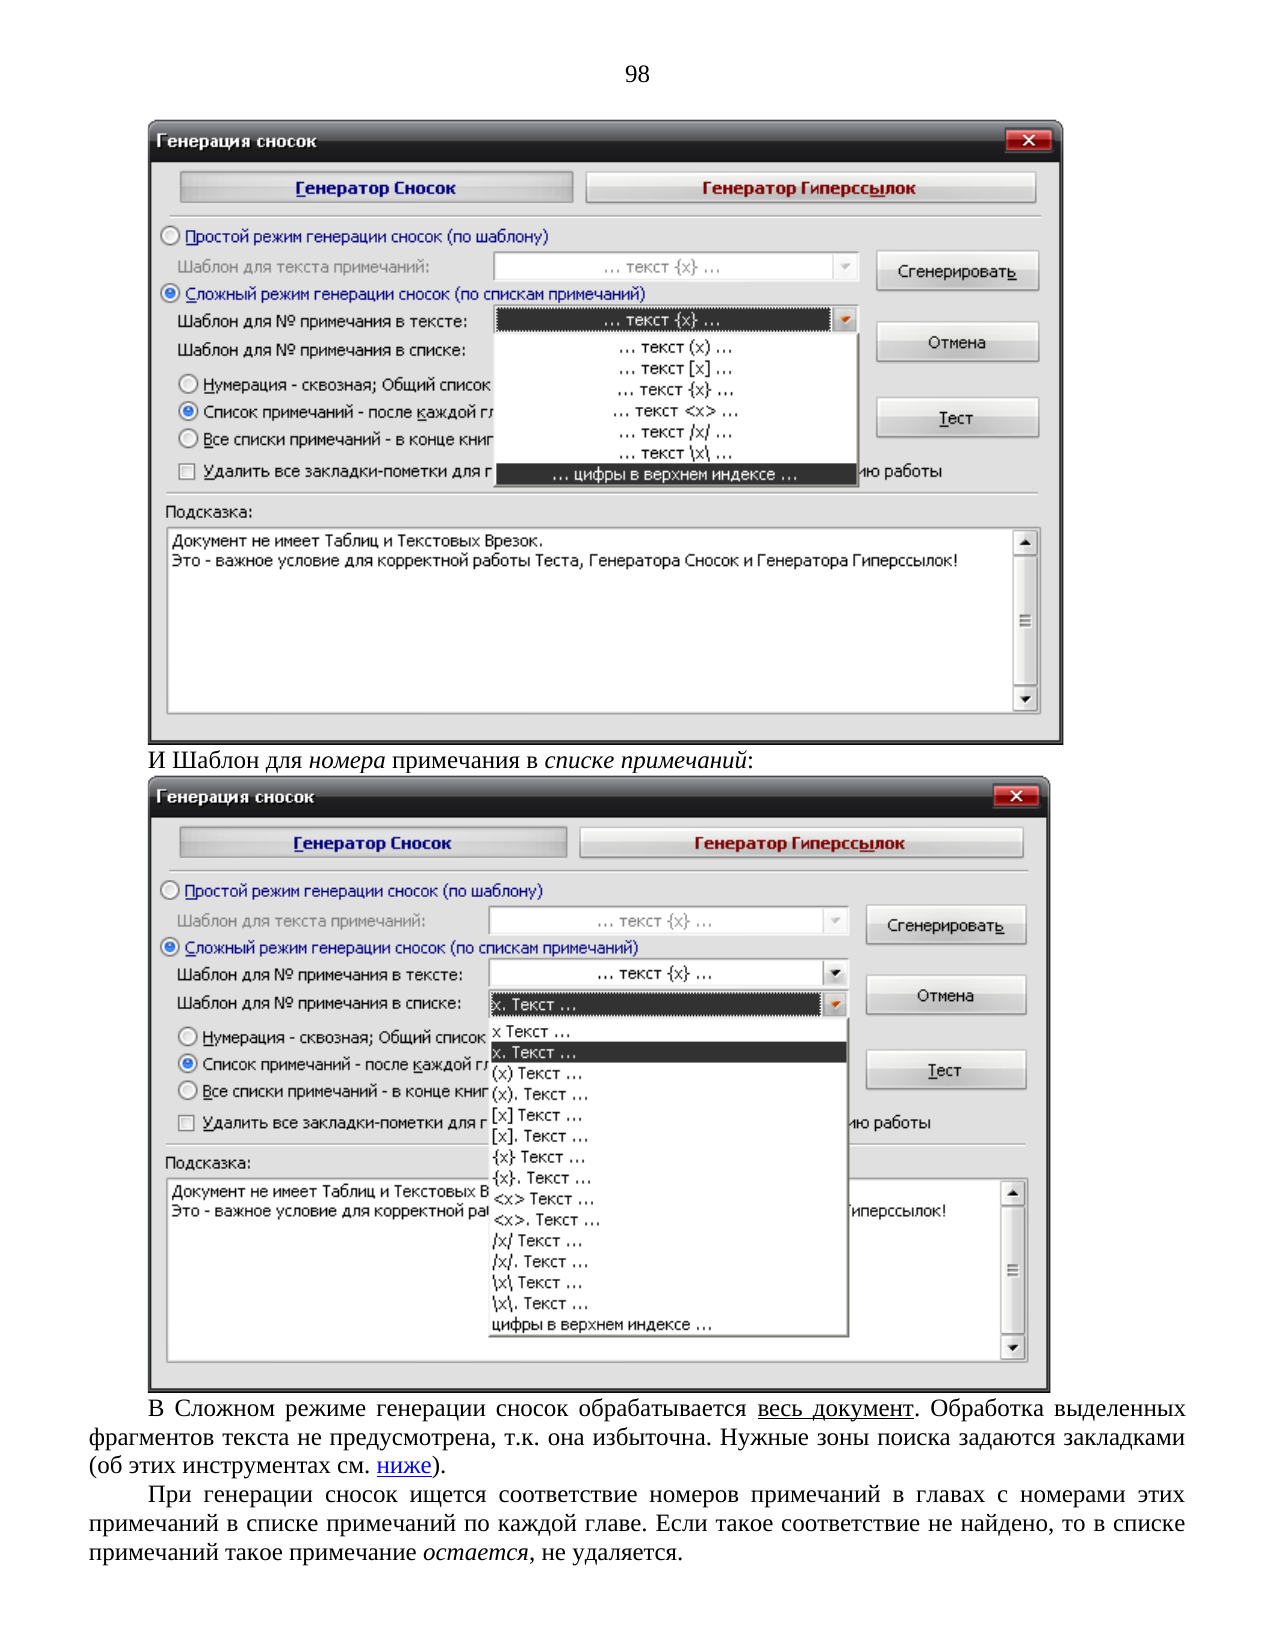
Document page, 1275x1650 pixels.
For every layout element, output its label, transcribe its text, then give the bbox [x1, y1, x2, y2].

picture [147, 773, 1051, 1393]
text При генерации сносок ищется соответствие номеров примечаний в главах с номерами этих примечаний в списке примечаний по каждой главе. Если такое соответствие не найдено, то в списке примечаний такое примечание остается, не удаляется. [89, 1479, 1186, 1566]
picture [147, 117, 1064, 745]
text В Сложном режиме генерации сносок обрабатывается весь документ. Обработка выделенных фрагментов текста не предусмотрена, т.к. она избыточна. Нужные зоны поиска задаются закладками (об этих инструментах см. ниже). [89, 1393, 1186, 1479]
text И Шаблон для номера примечания в списке примечаний: [89, 745, 1186, 774]
